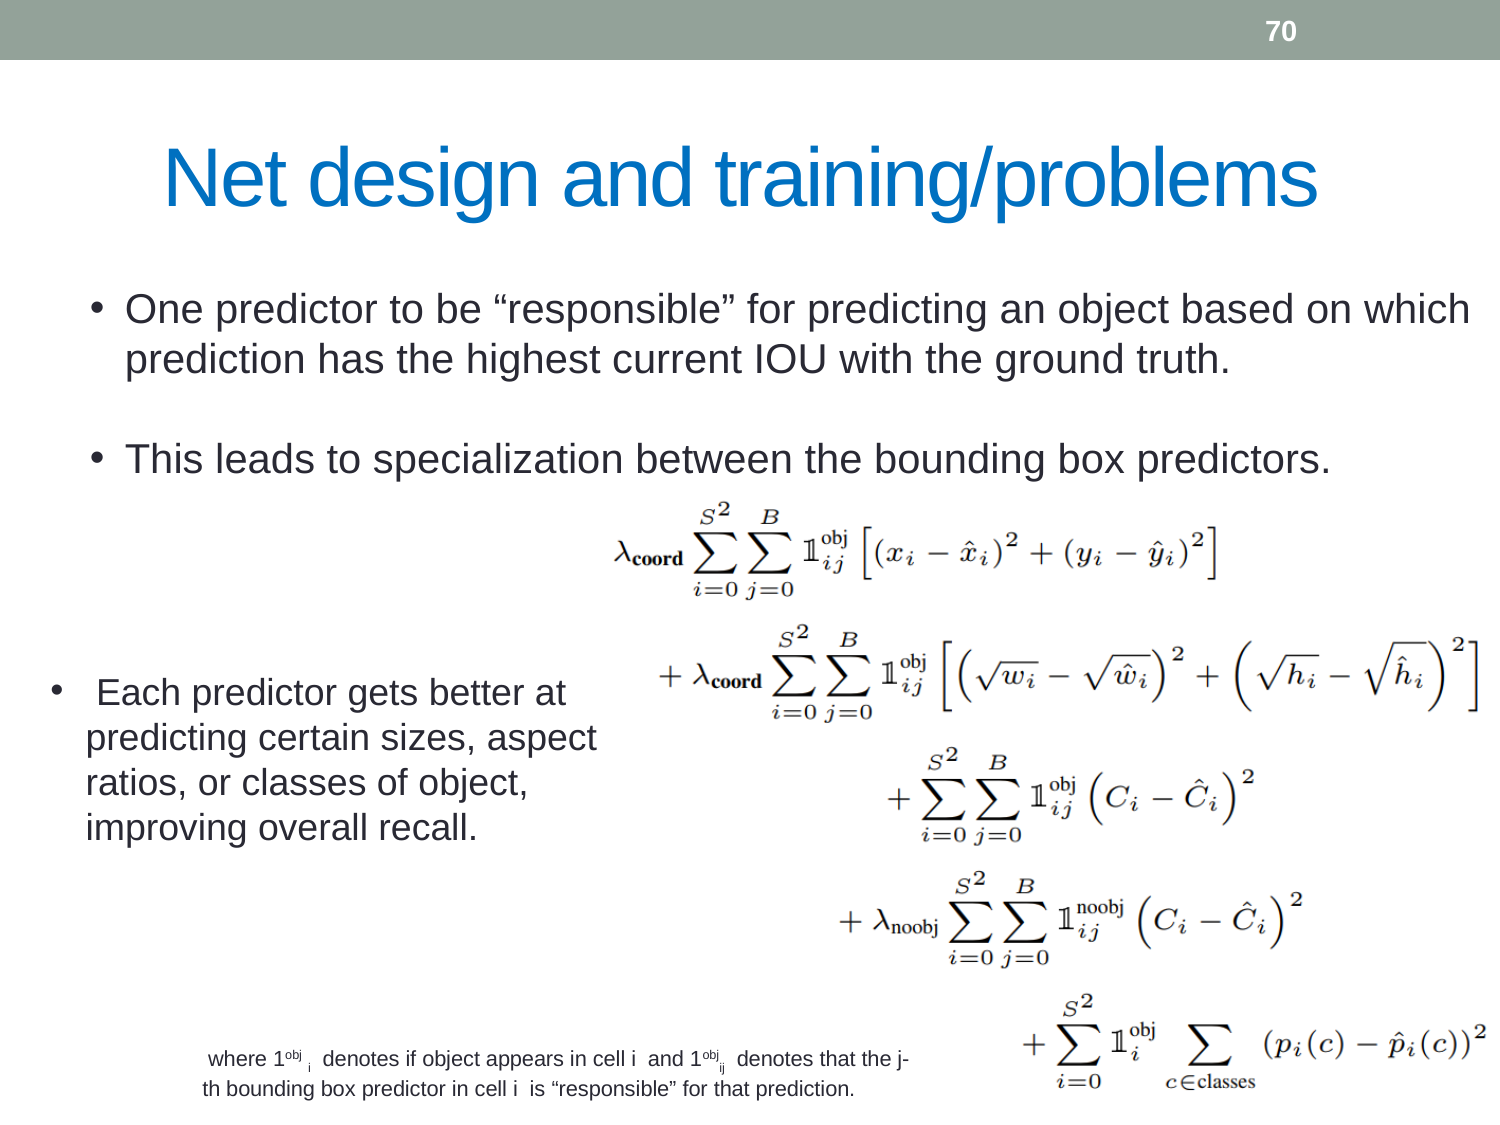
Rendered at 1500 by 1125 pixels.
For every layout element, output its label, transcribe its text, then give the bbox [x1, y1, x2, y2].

text_box Each predictor gets better at predicting certain sizes, aspect ratios, or classes of object, improving overall recall. [35, 660, 615, 855]
text_box One predictor to be “responsible” for predicting an object based on which prediction has the highest current IOU with the ground truth. This leads to specialization between the bounding box predictors. [74, 274, 1500, 540]
text_box Net design and training/problems [147, 117, 1406, 230]
picture [496, 540, 1497, 1125]
text_box where 1obj i denotes if object appears in cell i and 1objij denotes that the j-th bounding box predictor in cell i is “responsible” for that prediction. [187, 1037, 938, 1109]
slide_number [1250, 3, 1425, 57]
